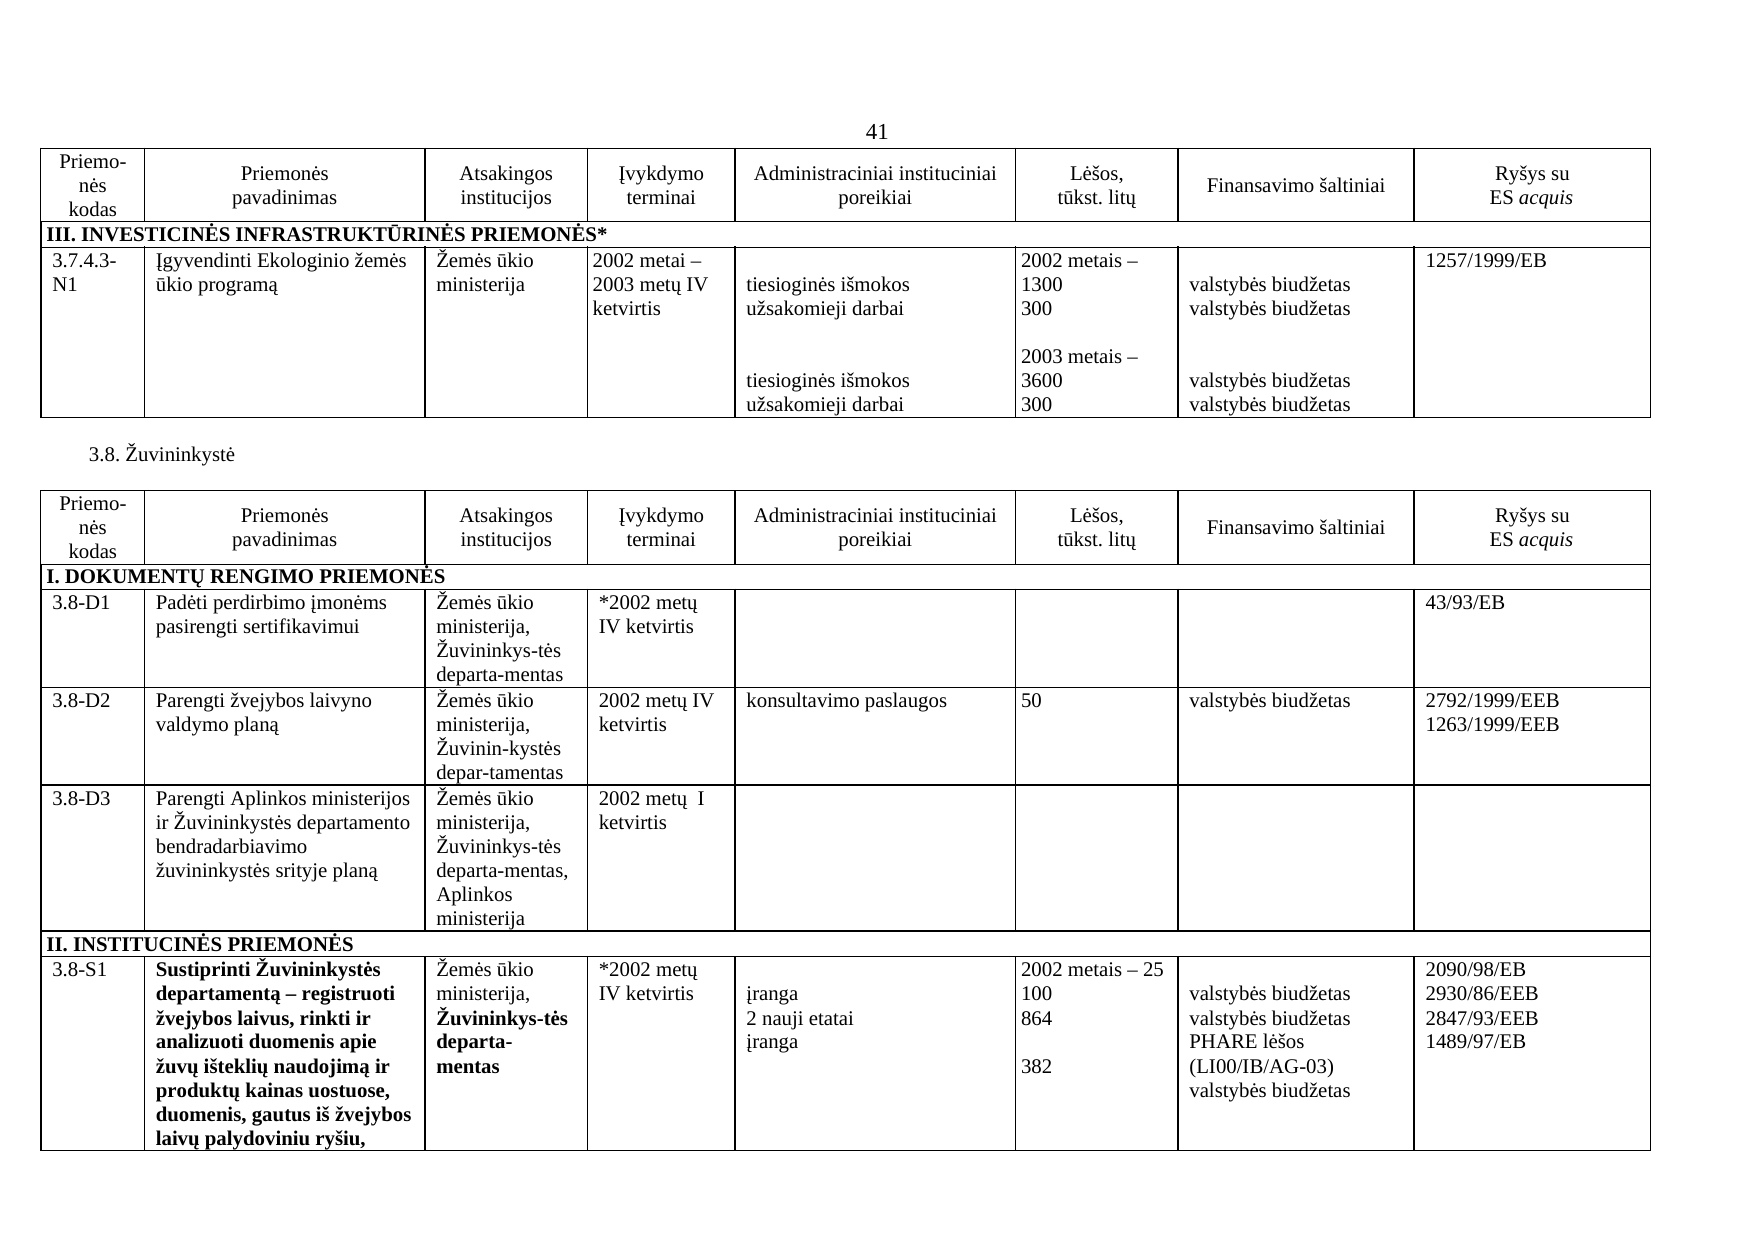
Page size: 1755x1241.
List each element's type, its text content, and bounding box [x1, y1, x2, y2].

table_cell 50 [1016, 688, 1177, 784]
table_cell Žemės ūkio ministerija, Žuvinin-kystės depar-tamentas [426, 688, 587, 784]
table_cell 43/93/EB [1415, 590, 1650, 686]
table_cell 3.8-D1 [42, 590, 144, 686]
table_cell [1415, 786, 1650, 930]
table_header Ryšys su ES acquis [1415, 491, 1650, 563]
table_cell 3.8-D3 [42, 786, 144, 930]
table_cell [736, 786, 1015, 930]
table_cell Žemės ūkio ministerija, Žuvininkys-tės departa-mentas [426, 957, 587, 1150]
table_cell 2002 metų IV ketvirtis [588, 688, 734, 784]
table_header Administraciniai instituciniai poreikiai [736, 491, 1015, 563]
table_cell valstybės biudžetas valstybės biudžetas valstybės biudžetas valstybės biudžetas [1179, 248, 1413, 416]
table_header Įvykdymo terminai [588, 491, 734, 563]
table_header Finansavimo šaltiniai [1179, 149, 1413, 221]
table_cell 2792/1999/EEB 1263/1999/EEB [1415, 688, 1650, 784]
table_cell konsultavimo paslaugos [736, 688, 1015, 784]
table_cell Žemės ūkio ministerija, Žuvininkys-tės departa-mentas [426, 590, 587, 686]
table_cell 2002 metais – 1300 300 2003 metais – 3600 300 [1016, 248, 1177, 416]
table_header Lėšos, tūkst. litų [1016, 149, 1177, 221]
table_header Finansavimo šaltiniai [1179, 491, 1413, 563]
table_header Atsakingos institucijos [426, 149, 587, 221]
table_cell [736, 590, 1015, 686]
table_cell *2002 metų IV ketvirtis [588, 590, 734, 686]
table_header Priemonės pavadinimas [145, 149, 424, 221]
table_cell valstybės biudžetas [1179, 688, 1413, 784]
table_cell Sustiprinti Žuvininkystės departamentą – registruoti žvejybos laivus, rinkti ir analizuoti duomenis apie žuvų išteklių naudojimą ir produktų kainas uostuose, duomenis, gautus iš žvejybos laivų palydoviniu ryšiu, [145, 957, 424, 1150]
table_cell Įgyvendinti Ekologinio žemės ūkio programą [145, 248, 424, 416]
table_cell [1179, 590, 1413, 686]
subtitle 3.8. Žuvininkystė [89, 442, 1666, 466]
table_cell *2002 metų IV ketvirtis [588, 957, 734, 1150]
table_header Ryšys su ES acquis [1415, 149, 1650, 221]
table_header Lėšos, tūkst. litų [1016, 491, 1177, 563]
table_cell Parengti Aplinkos ministerijos ir Žuvininkystės departamento bendradarbiavimo žuvininkystės srityje planą [145, 786, 424, 930]
table_cell [1179, 786, 1413, 930]
table_cell Parengti žvejybos laivyno valdymo planą [145, 688, 424, 784]
table_cell 2002 metai – 2003 metų IV ketvirtis [588, 248, 734, 416]
table_cell valstybės biudžetas valstybės biudžetas PHARE lėšos (LI00/IB/AG-03) valstybės biudžetas [1179, 957, 1413, 1150]
table_header Administraciniai instituciniai poreikiai [736, 149, 1015, 221]
table_cell tiesioginės išmokos užsakomieji darbai tiesioginės išmokos užsakomieji darbai [736, 248, 1015, 416]
table_cell 2090/98/EB 2930/86/EEB 2847/93/EEB 1489/97/EB [1415, 957, 1650, 1150]
table_cell įranga 2 nauji etatai įranga [736, 957, 1015, 1150]
table_cell 3.8-S1 [42, 957, 144, 1150]
table_header Įvykdymo terminai [588, 149, 734, 221]
table_cell I. Dokumentų rengimo priemonės [42, 565, 1650, 588]
table_cell [1016, 786, 1177, 930]
table_cell Padėti perdirbimo įmonėms pasirengti sertifikavimui [145, 590, 424, 686]
table_cell 2002 metais – 25 100 864 382 [1016, 957, 1177, 1150]
table_cell II. Institucinės priemonės [42, 932, 1650, 956]
table_cell 3.8-D2 [42, 688, 144, 784]
table_cell 2002 metų I ketvirtis [588, 786, 734, 930]
table_header Priemonės pavadinimas [145, 491, 424, 563]
table_header Priemo-nės kodas [41, 491, 144, 563]
table_cell 1257/1999/EB [1415, 248, 1650, 416]
table_cell Žemės ūkio ministerija [426, 248, 587, 416]
table_cell 3.7.4.3-N1 [42, 248, 144, 416]
table_header Atsakingos institucijos [426, 491, 587, 563]
table_cell Žemės ūkio ministerija, Žuvininkys-tės departa-mentas, Aplinkos ministerija [426, 786, 587, 930]
table_header Priemo-nės kodas [41, 149, 144, 221]
table_cell [1016, 590, 1177, 686]
table_cell III. Investicinės infrastruktūrinės priemonės* [42, 222, 1650, 246]
